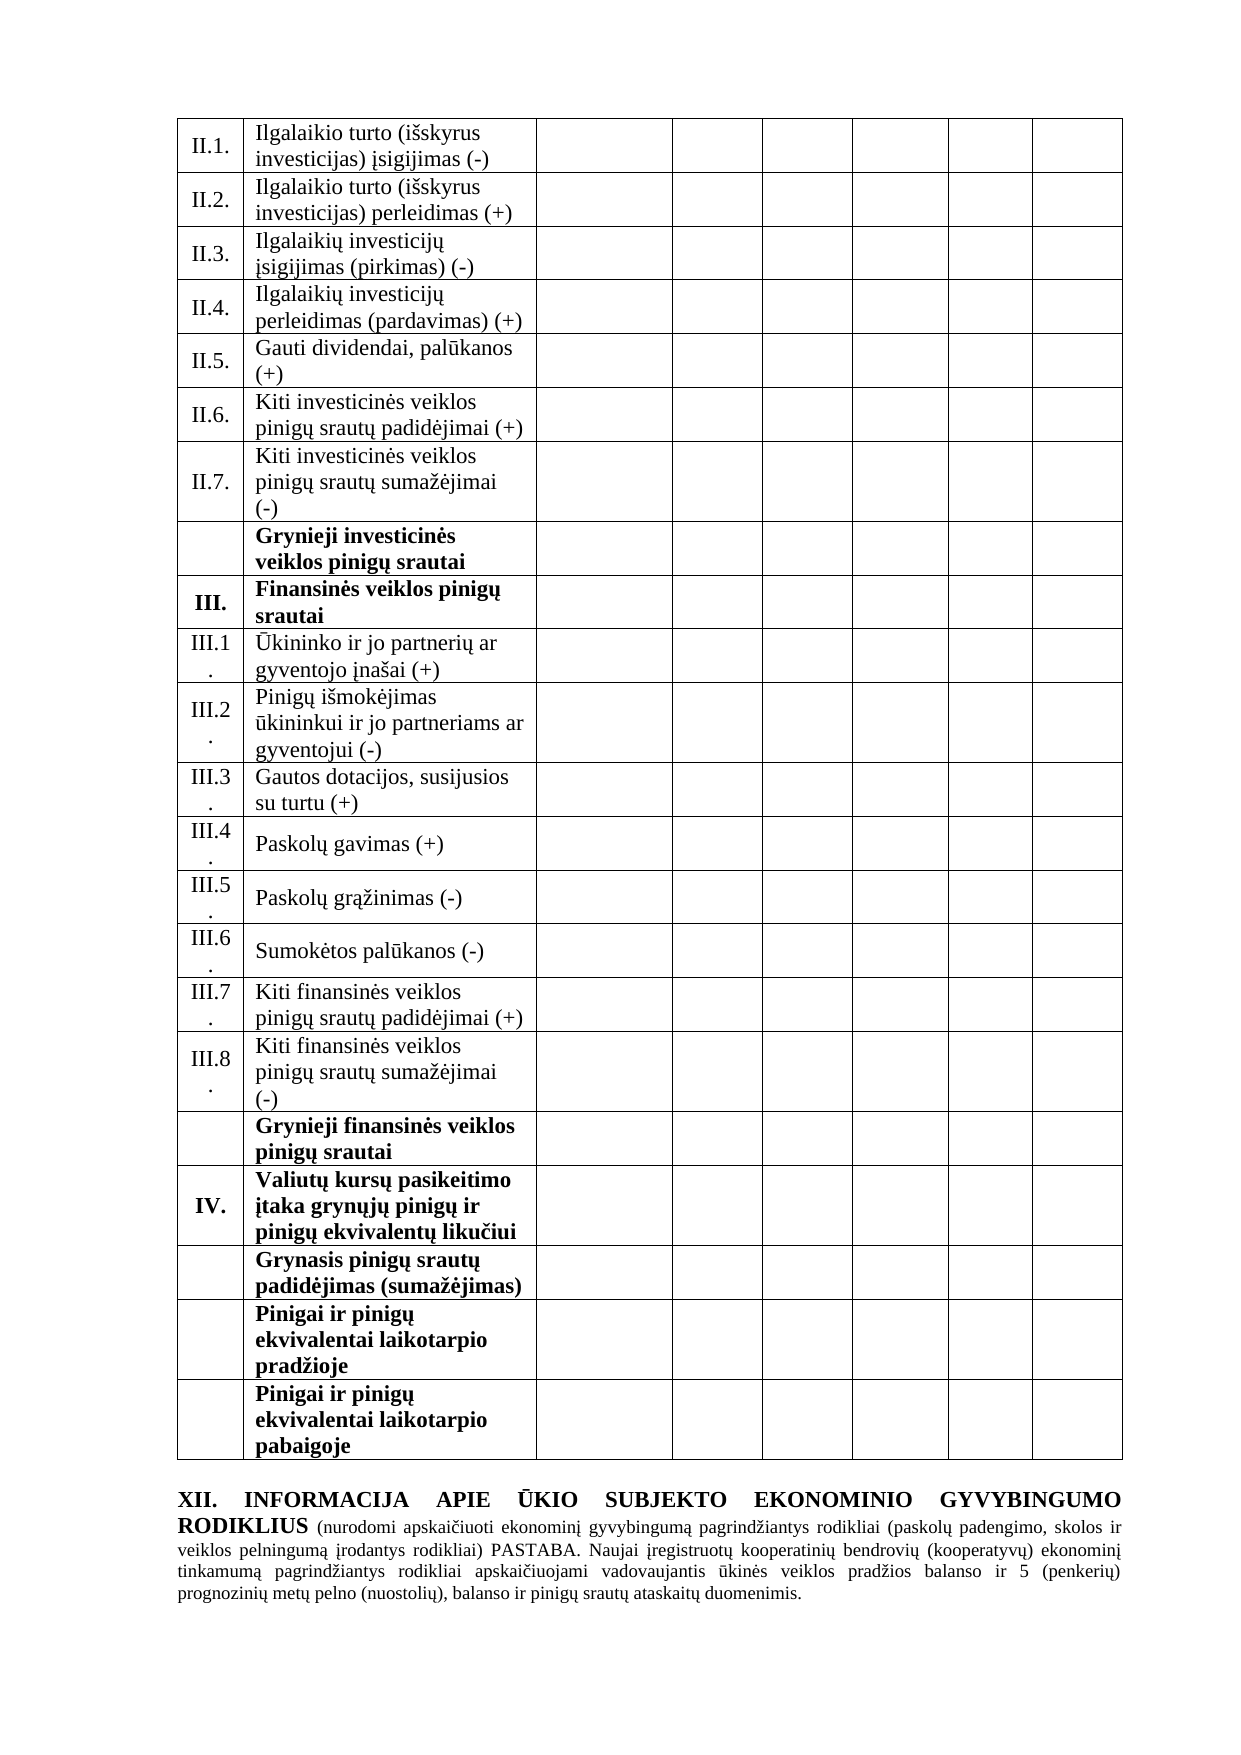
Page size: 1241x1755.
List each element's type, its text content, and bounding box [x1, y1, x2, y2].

table_cell [537, 683, 672, 762]
table_cell [673, 1380, 762, 1459]
table_cell [673, 576, 762, 628]
table_cell [673, 1300, 762, 1379]
table_cell [673, 924, 762, 977]
table_cell [853, 576, 948, 628]
table_cell [673, 388, 762, 441]
table_cell [1033, 683, 1122, 762]
table_cell [763, 978, 852, 1031]
table_cell Grynieji finansinės veiklos pinigų srautai [244, 1112, 536, 1165]
table_cell Pinigai ir pinigų ekvivalentai laikotarpio pabaigoje [244, 1380, 536, 1459]
table_cell Kiti finansinės veiklos pinigų srautų sumažėjimai (-) [244, 1032, 536, 1111]
table_cell [949, 763, 1032, 816]
table_cell [537, 1246, 672, 1298]
table_cell [853, 227, 948, 279]
table_cell [673, 871, 762, 923]
table_cell [949, 227, 1032, 279]
table_cell [763, 334, 852, 387]
table_cell [673, 817, 762, 869]
table_cell II.6. [178, 388, 243, 441]
table_cell [673, 227, 762, 279]
table_cell [949, 1032, 1032, 1111]
table_cell [178, 1246, 243, 1298]
table_cell [949, 388, 1032, 441]
table_cell [949, 817, 1032, 869]
table_cell III. [178, 576, 243, 628]
table_cell [1033, 1112, 1122, 1165]
table_cell Sumokėtos palūkanos (-) [244, 924, 536, 977]
table_cell [949, 978, 1032, 1031]
table_cell III.3. [178, 763, 243, 816]
table_cell [1033, 576, 1122, 628]
table_cell Pinigai ir pinigų ekvivalentai laikotarpio pradžioje [244, 1300, 536, 1379]
table_cell [537, 629, 672, 682]
table_cell [537, 1300, 672, 1379]
table_cell [763, 1246, 852, 1298]
table_cell Ilgalaikio turto (išskyrus investicijas) perleidimas (+) [244, 173, 536, 226]
table_cell [949, 119, 1032, 172]
table_cell [763, 388, 852, 441]
table_cell [763, 1166, 852, 1245]
table_cell [763, 871, 852, 923]
table_cell [178, 1300, 243, 1379]
table_cell [1033, 1246, 1122, 1298]
table_cell Grynieji investicinės veiklos pinigų srautai [244, 522, 536, 574]
table_cell [763, 227, 852, 279]
table_cell Paskolų grąžinimas (-) [244, 871, 536, 923]
table_cell [673, 978, 762, 1031]
table_cell [763, 924, 852, 977]
table_cell [537, 1112, 672, 1165]
table_cell [537, 227, 672, 279]
table_cell [853, 1032, 948, 1111]
table_cell [949, 280, 1032, 333]
table_cell [949, 1112, 1032, 1165]
table_cell [1033, 1032, 1122, 1111]
table_cell [178, 1112, 243, 1165]
table_cell [949, 629, 1032, 682]
table_cell [853, 173, 948, 226]
table_cell [178, 1380, 243, 1459]
table_cell [853, 442, 948, 521]
table_cell [763, 763, 852, 816]
table_cell [537, 1380, 672, 1459]
table_cell Paskolų gavimas (+) [244, 817, 536, 869]
table_cell [537, 924, 672, 977]
table_cell [673, 629, 762, 682]
table_cell [763, 576, 852, 628]
table_cell [1033, 522, 1122, 574]
table_cell II.3. [178, 227, 243, 279]
table_cell [763, 683, 852, 762]
table_cell Ūkininko ir jo partnerių ar gyventojo įnašai (+) [244, 629, 536, 682]
table_cell [853, 1112, 948, 1165]
table_cell Gauti dividendai, palūkanos (+) [244, 334, 536, 387]
table_cell [763, 280, 852, 333]
table_cell [853, 1380, 948, 1459]
table_cell [1033, 388, 1122, 441]
table_cell Finansinės veiklos pinigų srautai [244, 576, 536, 628]
table_cell [537, 1032, 672, 1111]
table_cell Gautos dotacijos, susijusios su turtu (+) [244, 763, 536, 816]
table_cell [763, 173, 852, 226]
table_cell [853, 388, 948, 441]
table_cell [178, 522, 243, 574]
table_cell [537, 173, 672, 226]
table_cell [537, 119, 672, 172]
table_cell [763, 629, 852, 682]
table_cell [1033, 629, 1122, 682]
table_cell [949, 1166, 1032, 1245]
table_cell [853, 522, 948, 574]
table_cell [1033, 763, 1122, 816]
table_cell [853, 683, 948, 762]
table_cell III.5. [178, 871, 243, 923]
table_cell [1033, 173, 1122, 226]
table_cell [949, 522, 1032, 574]
table_cell II.1. [178, 119, 243, 172]
table_cell [673, 1246, 762, 1298]
table_cell IV. [178, 1166, 243, 1245]
table_cell [853, 334, 948, 387]
table_cell [853, 1166, 948, 1245]
table_cell [853, 817, 948, 869]
table_cell [1033, 442, 1122, 521]
table_cell [1033, 871, 1122, 923]
table_cell [1033, 119, 1122, 172]
table_cell [673, 334, 762, 387]
table_cell III.6. [178, 924, 243, 977]
table_cell Kiti investicinės veiklos pinigų srautų padidėjimai (+) [244, 388, 536, 441]
table_cell [537, 280, 672, 333]
table_cell [853, 629, 948, 682]
table_cell [673, 173, 762, 226]
table_cell [763, 1112, 852, 1165]
table_cell [853, 119, 948, 172]
table_cell [1033, 334, 1122, 387]
table_cell II.2. [178, 173, 243, 226]
table_cell Ilgalaikio turto (išskyrus investicijas) įsigijimas (-) [244, 119, 536, 172]
table_cell [763, 522, 852, 574]
table_cell [673, 522, 762, 574]
table_cell [1033, 978, 1122, 1031]
table_cell [949, 334, 1032, 387]
table_cell [1033, 1166, 1122, 1245]
table_cell [1033, 1380, 1122, 1459]
table_cell [673, 1032, 762, 1111]
table_cell Kiti finansinės veiklos pinigų srautų padidėjimai (+) [244, 978, 536, 1031]
table_cell III.8. [178, 1032, 243, 1111]
table_cell Valiutų kursų pasikeitimo įtaka grynųjų pinigų ir pinigų ekvivalentų likučiui [244, 1166, 536, 1245]
table_cell [853, 978, 948, 1031]
table_cell [853, 1246, 948, 1298]
table_cell [537, 871, 672, 923]
table_cell Ilgalaikių investicijų perleidimas (pardavimas) (+) [244, 280, 536, 333]
table_cell [853, 280, 948, 333]
table_cell [763, 1300, 852, 1379]
table_cell [537, 978, 672, 1031]
table_cell [537, 576, 672, 628]
table_cell [673, 1166, 762, 1245]
table_cell [763, 119, 852, 172]
table_cell [1033, 1300, 1122, 1379]
table_cell [853, 763, 948, 816]
table_cell [673, 442, 762, 521]
table_cell [949, 576, 1032, 628]
table_cell III.1. [178, 629, 243, 682]
table_cell [537, 763, 672, 816]
table_cell [1033, 280, 1122, 333]
text XII. INFORMACIJA APIE ŪKIO SUBJEKTO EKONOMINIO GYVYBINGUMO RODIKLIUS (nurodomi apskaičiuoti ekonominį gyvybingumą pagrindžiantys rodikliai (paskolų padengimo, skolos ir veiklos pelningumą įrodantys rodikliai) PASTABA. Naujai įregistruotų kooperatinių bendrovių (kooperatyvų) ekonominį tinkamumą pagrindžiantys rodikliai apskaičiuojami vadovaujantis ūkinės veiklos pradžios balanso ir 5 (penkerių) prognozinių metų pelno (nuostolių), balanso ir pinigų srautų ataskaitų duomenimis. [177, 1486, 1122, 1603]
table_cell [949, 173, 1032, 226]
table_cell [949, 871, 1032, 923]
table_cell Pinigų išmokėjimas ūkininkui ir jo partneriams ar gyventojui (-) [244, 683, 536, 762]
table_cell [949, 683, 1032, 762]
table_cell [853, 871, 948, 923]
table_cell [537, 334, 672, 387]
table_cell [949, 442, 1032, 521]
table_cell [673, 1112, 762, 1165]
table_cell [1033, 924, 1122, 977]
table_cell Kiti investicinės veiklos pinigų srautų sumažėjimai (-) [244, 442, 536, 521]
table_cell [537, 442, 672, 521]
table_cell III.4. [178, 817, 243, 869]
table_cell [673, 119, 762, 172]
table_cell [949, 924, 1032, 977]
table_cell [1033, 817, 1122, 869]
table_cell [763, 442, 852, 521]
table_cell [949, 1300, 1032, 1379]
table_cell [763, 817, 852, 869]
table_cell [853, 924, 948, 977]
table_cell III.7. [178, 978, 243, 1031]
table_cell [673, 280, 762, 333]
table_cell II.5. [178, 334, 243, 387]
table_cell [949, 1246, 1032, 1298]
table_cell [537, 1166, 672, 1245]
table_cell [673, 763, 762, 816]
table_cell II.4. [178, 280, 243, 333]
table_cell [949, 1380, 1032, 1459]
table_cell Ilgalaikių investicijų įsigijimas (pirkimas) (-) [244, 227, 536, 279]
table_cell III.2. [178, 683, 243, 762]
table_cell [763, 1380, 852, 1459]
table_cell [673, 683, 762, 762]
table_cell [537, 522, 672, 574]
table_cell [853, 1300, 948, 1379]
table_cell Grynasis pinigų srautų padidėjimas (sumažėjimas) [244, 1246, 536, 1298]
table_cell [537, 817, 672, 869]
table_cell [763, 1032, 852, 1111]
table_cell [1033, 227, 1122, 279]
table_cell [537, 388, 672, 441]
table_cell II.7. [178, 442, 243, 521]
